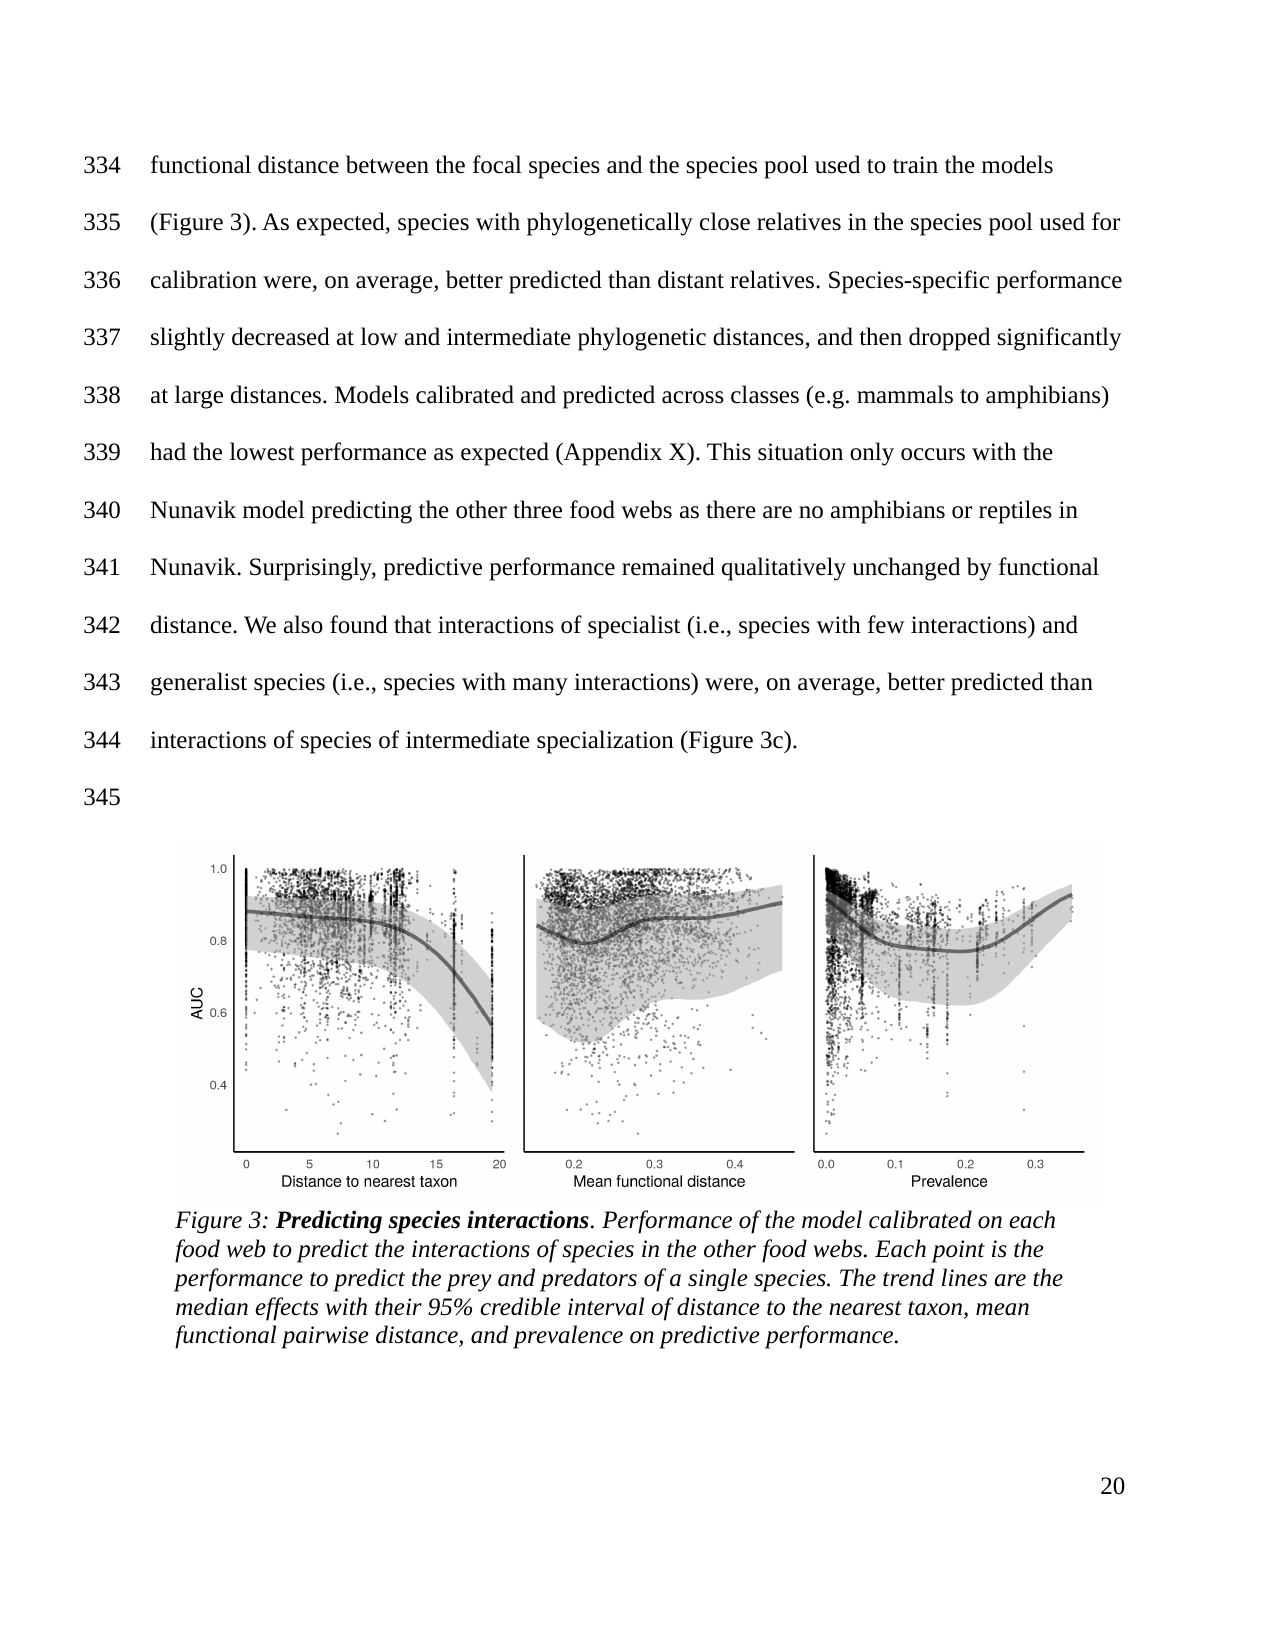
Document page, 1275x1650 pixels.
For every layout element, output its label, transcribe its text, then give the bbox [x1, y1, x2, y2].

text functional distance between the focal species and the species pool used to train the models (Figure 3). As expected, species with phylogenetically close relatives in the species pool used for calibration were, on average, better predicted than distant relatives. Species-specific performance slightly decreased at low and intermediate phylogenetic distances, and then dropped significantly at large distances. Models calibrated and predicted across classes (e.g. mammals to amphibians) had the lowest performance as expected (Appendix X). This situation only occurs with the Nunavik model predicting the other three food webs as there are no amphibians or reptiles in Nunavik. Surprisingly, predictive performance remained qualitatively unchanged by functional distance. We also found that interactions of specialist (i.e., species with few interactions) and generalist species (i.e., species with many interactions) were, on average, better predicted than interactions of species of intermediate specialization (Figure 3c). [150, 150, 1125, 754]
text Figure 3: Predicting species interactions. Performance of the model calibrated on each food web to predict the interactions of species in the other food webs. Each point is the performance to predict the prey and predators of a single species. The trend lines are the median effects with their 95% credible interval of distance to the nearest taxon, mean functional pairwise distance, and prevalence on predictive performance. [175, 1206, 1100, 1349]
picture [175, 840, 1100, 1206]
